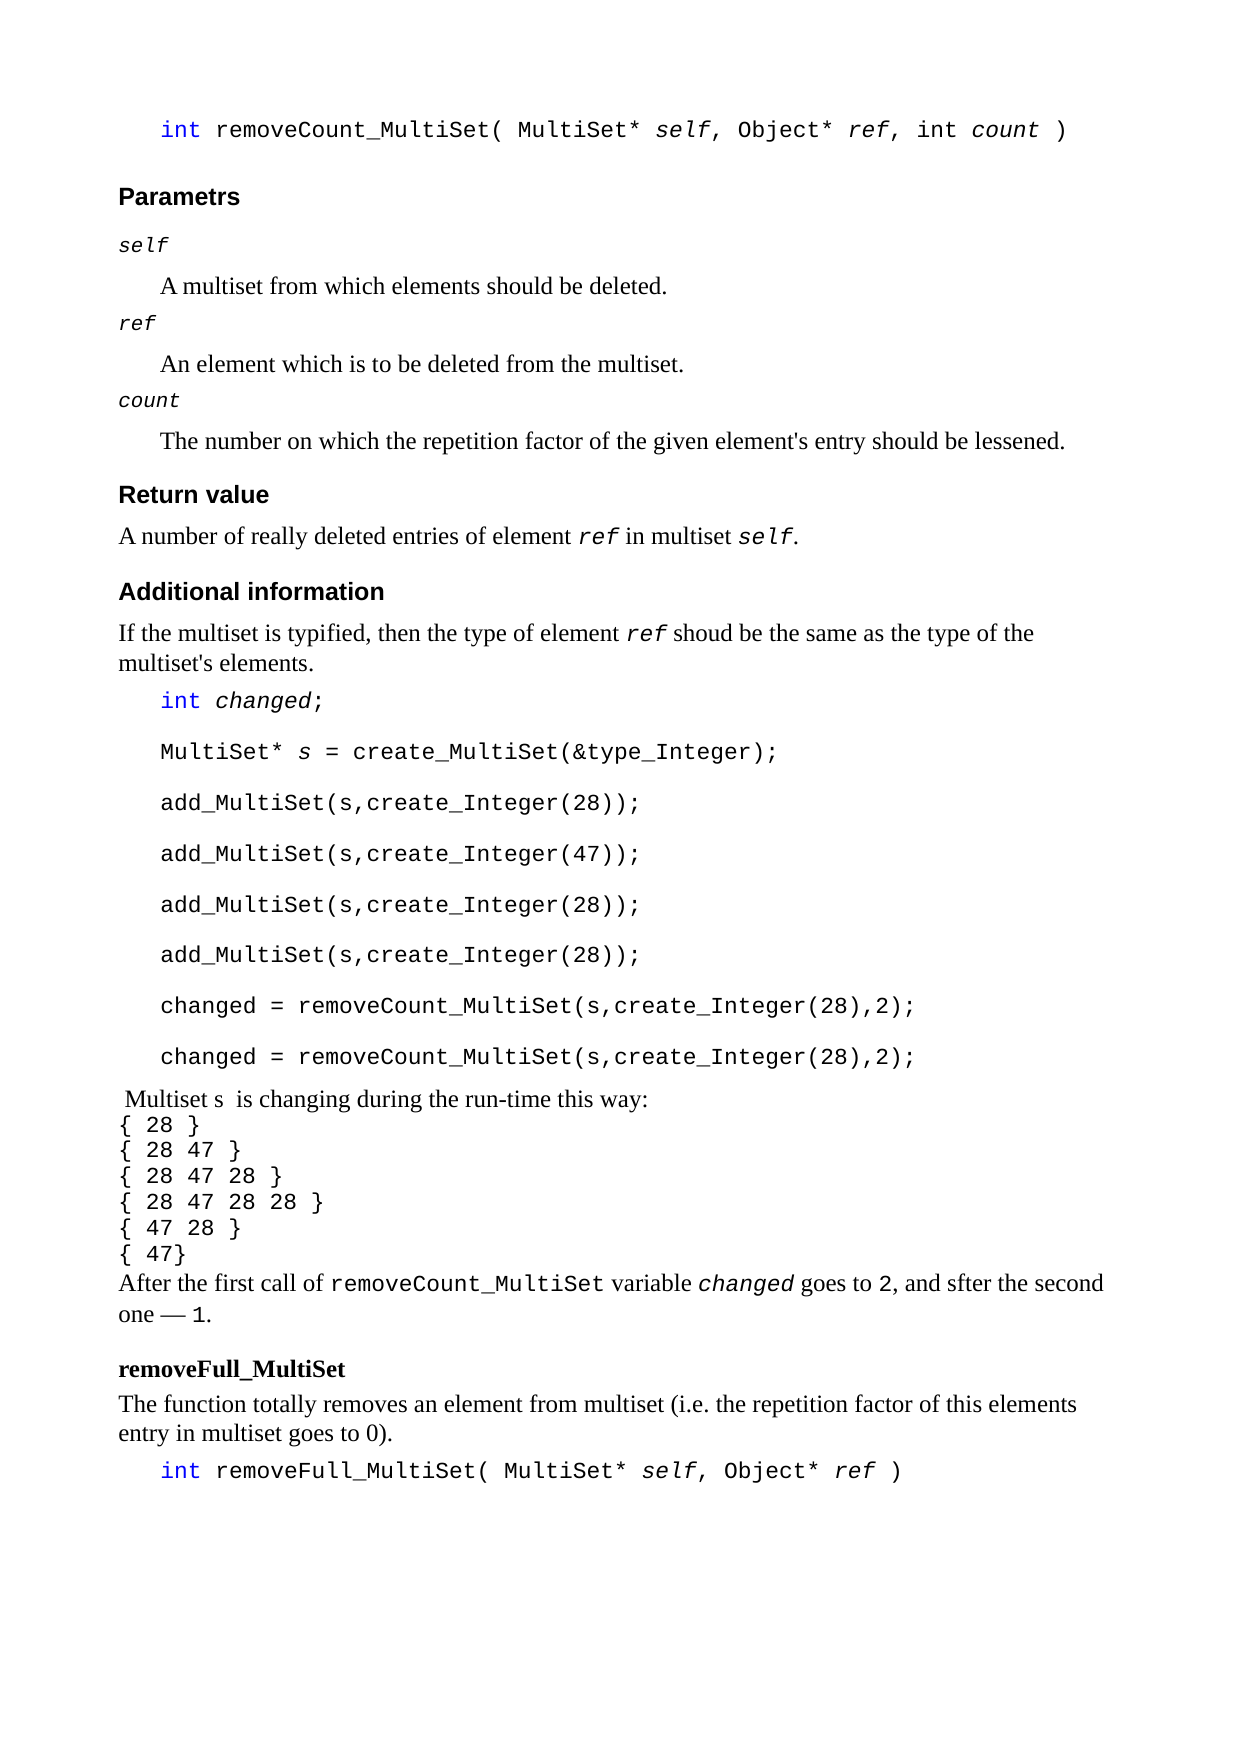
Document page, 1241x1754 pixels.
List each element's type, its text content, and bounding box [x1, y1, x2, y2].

text { 47} [118, 1243, 1122, 1268]
subtitle Parametrs [118, 182, 1122, 210]
subtitle Additional information [118, 576, 1122, 605]
text { 28 47 28 28 } [118, 1191, 1122, 1217]
text self [118, 235, 1122, 259]
text A number of really deleted entries of element ref in multiset self. [118, 521, 1122, 551]
text add_MultiSet(s,create_Integer(28)); [160, 944, 1122, 970]
text int removeCount_MultiSet( MultiSet* self, Object* ref, int count ) [160, 118, 1122, 144]
text ref [118, 313, 1122, 336]
subtitle removeFull_MultiSet [118, 1354, 1122, 1383]
text Multiset s is changing during the run-time this way: [118, 1084, 1122, 1113]
text A multiset from which elements should be deleted. [159, 271, 1122, 300]
text add_MultiSet(s,create_Integer(28)); [160, 893, 1122, 919]
text changed = removeCount_MultiSet(s,create_Integer(28),2); [160, 1046, 1122, 1072]
text The number on which the repetition factor of the given element's entry should be lessened. [159, 426, 1122, 455]
text If the multiset is typified, then the type of element ref shoud be the same as the type of the multiset's elements. [118, 618, 1122, 677]
text add_MultiSet(s,create_Integer(28)); [160, 791, 1122, 817]
text { 28 } [118, 1113, 1122, 1139]
text int changed; [160, 689, 1122, 715]
text MultiSet* s = create_MultiSet(&type_Integer); [160, 740, 1122, 766]
subtitle Return value [118, 480, 1122, 509]
text The function totally removes an element from multiset (i.e. the repetition factor of this elements entry in multiset goes to 0). [118, 1389, 1122, 1446]
text add_MultiSet(s,create_Integer(47)); [160, 842, 1122, 868]
text count [118, 390, 1122, 414]
text int removeFull_MultiSet( MultiSet* self, Object* ref ) [160, 1459, 1122, 1485]
text { 28 47 28 } [118, 1165, 1122, 1191]
text changed = removeCount_MultiSet(s,create_Integer(28),2); [160, 995, 1122, 1021]
text { 47 28 } [118, 1217, 1122, 1243]
text { 28 47 } [118, 1139, 1122, 1165]
text An element which is to be deleted from the multiset. [159, 349, 1122, 378]
text After the first call of removeCount_MultiSet variable changed goes to 2, and sfter the second one — 1. [118, 1268, 1122, 1329]
